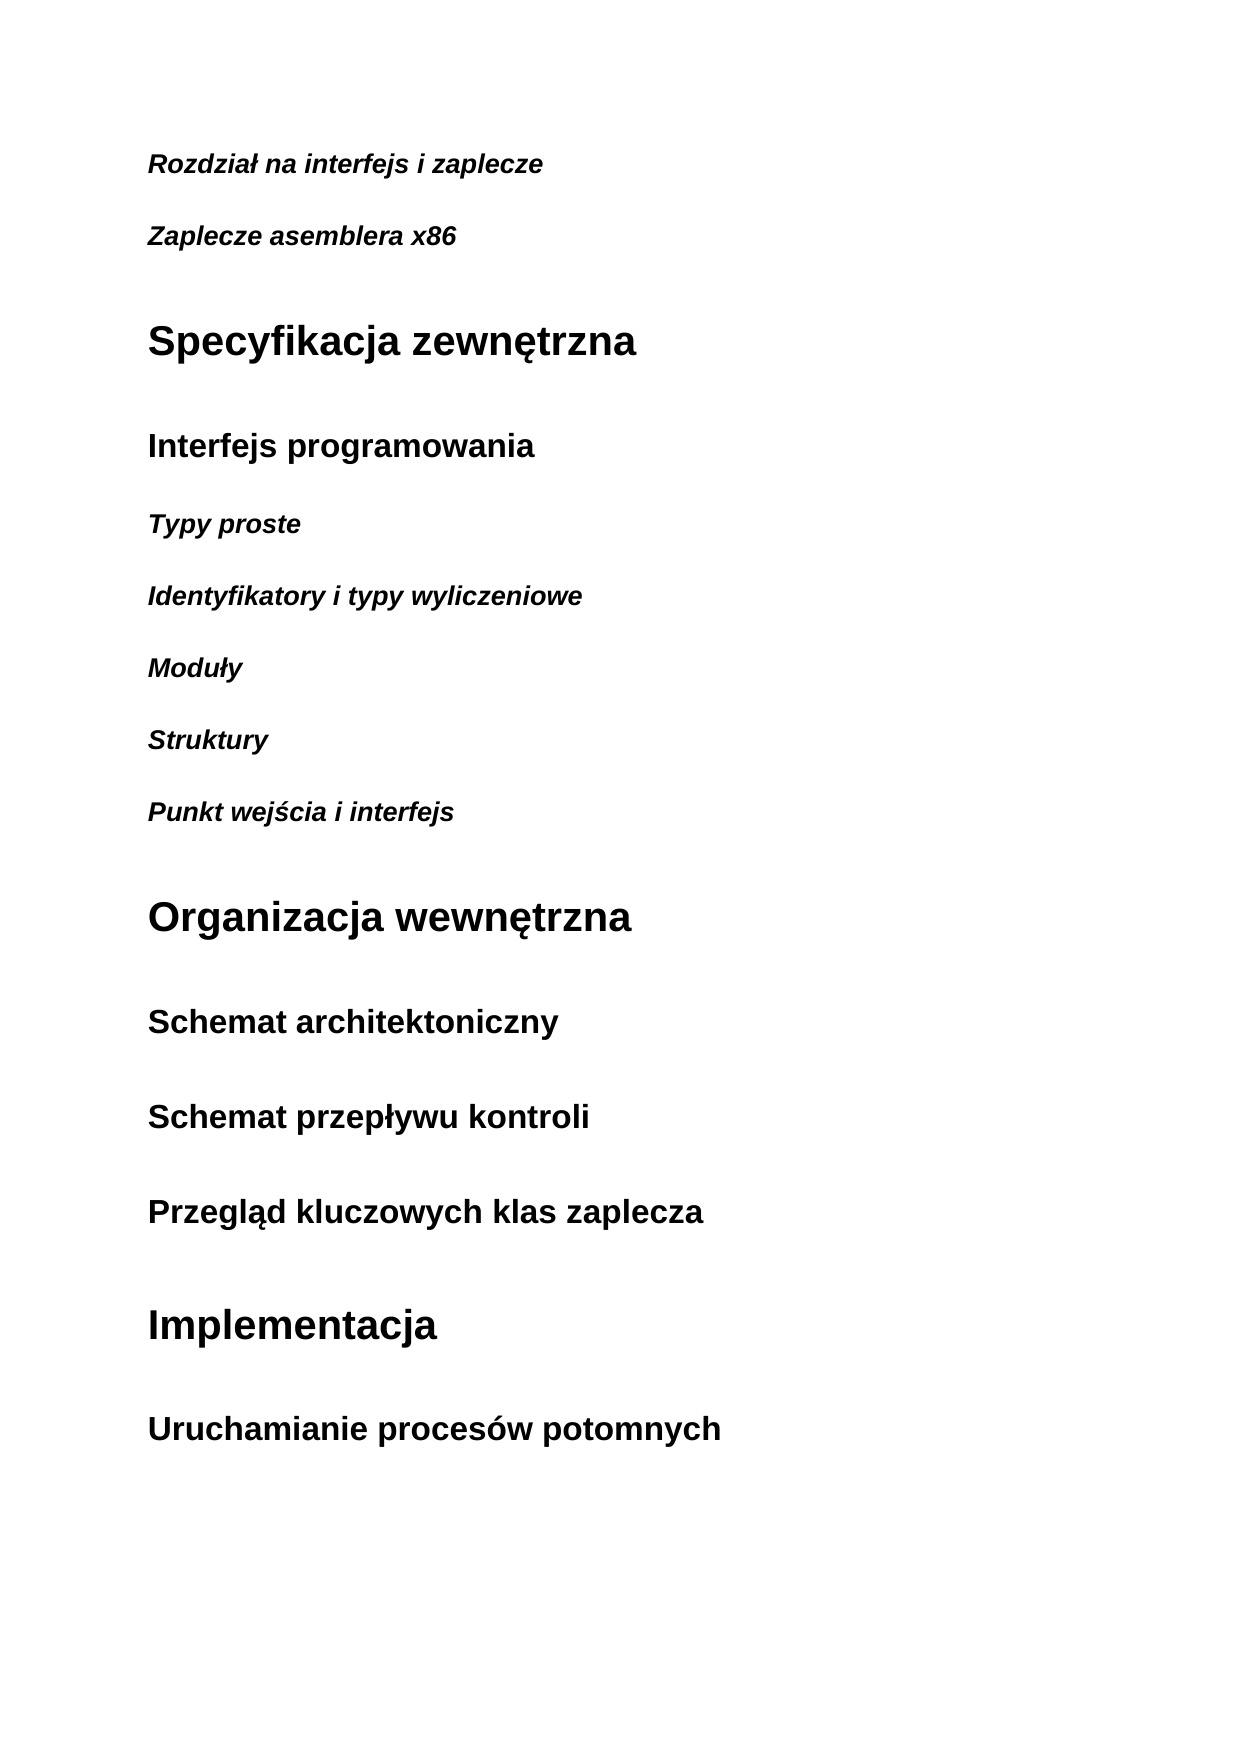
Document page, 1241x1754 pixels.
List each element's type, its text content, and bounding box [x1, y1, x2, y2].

subtitle Organizacja wewnętrzna [148, 893, 1092, 941]
subtitle Moduły [148, 652, 1092, 683]
subtitle Schemat przepływu kontroli [148, 1097, 1092, 1136]
subtitle Uruchamianie procesów potomnych [148, 1409, 1092, 1448]
subtitle Struktury [148, 724, 1092, 755]
subtitle Implementacja [148, 1300, 1092, 1348]
subtitle Rozdział na interfejs i zaplecze [148, 148, 1092, 179]
subtitle Identyfikatory i typy wyliczeniowe [148, 580, 1092, 612]
subtitle Typy proste [148, 508, 1092, 540]
subtitle Schemat architektoniczny [148, 1002, 1092, 1041]
subtitle Zaplecze asemblera x86 [148, 219, 1092, 251]
subtitle Interfejs programowania [148, 426, 1092, 464]
subtitle Punkt wejścia i interfejs [148, 796, 1092, 827]
subtitle Przegląd kluczowych klas zaplecza [148, 1192, 1092, 1231]
subtitle Specyfikacja zewnętrzna [148, 316, 1092, 364]
